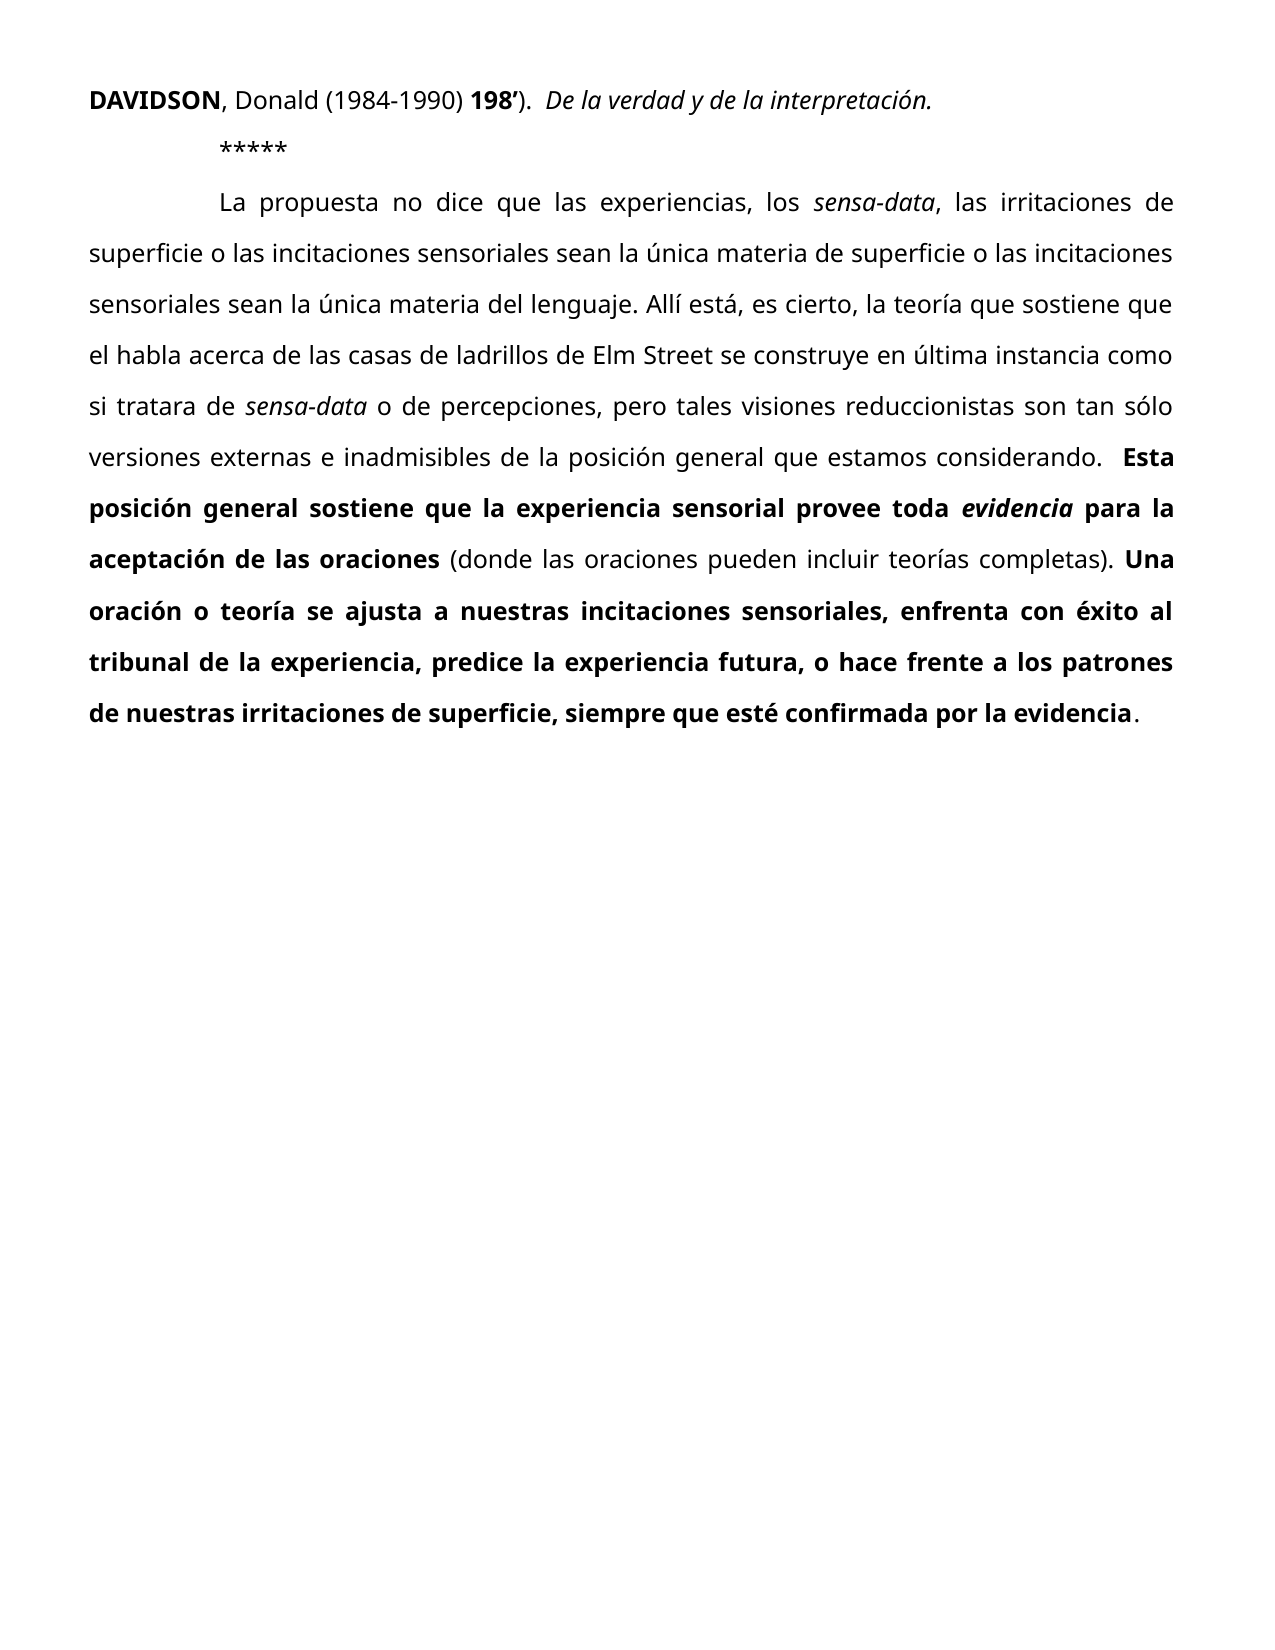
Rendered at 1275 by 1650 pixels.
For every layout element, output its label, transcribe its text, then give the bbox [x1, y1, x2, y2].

text DAVIDSON, Donald (1984-1990) 198’). De la verdad y de la interpretación. ***** [88, 83, 1174, 168]
text La propuesta no dice que las experiencias, los sensa-data, las irritaciones de superficie o las incitaciones sensoriales sean la única materia de superficie o las incitaciones sensoriales sean la única materia del lenguaje. Allí está, es cierto, la teoría que sostiene que el habla acerca de las casas de ladrillos de Elm Street se construye en última instancia como si tratara de sensa-data o de percepciones, pero tales visiones reduccionistas son tan sólo versiones externas e inadmisibles de la posición general que estamos considerando. Esta posición general sostiene que la experiencia sensorial provee toda evidencia para la aceptación de las oraciones (donde las oraciones pueden incluir teorías completas). Una oración o teoría se ajusta a nuestras incitaciones sensoriales, enfrenta con éxito al tribunal de la experiencia, predice la experiencia futura, o hace frente a los patrones de nuestras irritaciones de superficie, siempre que esté confirmada por la evidencia. [88, 185, 1174, 729]
